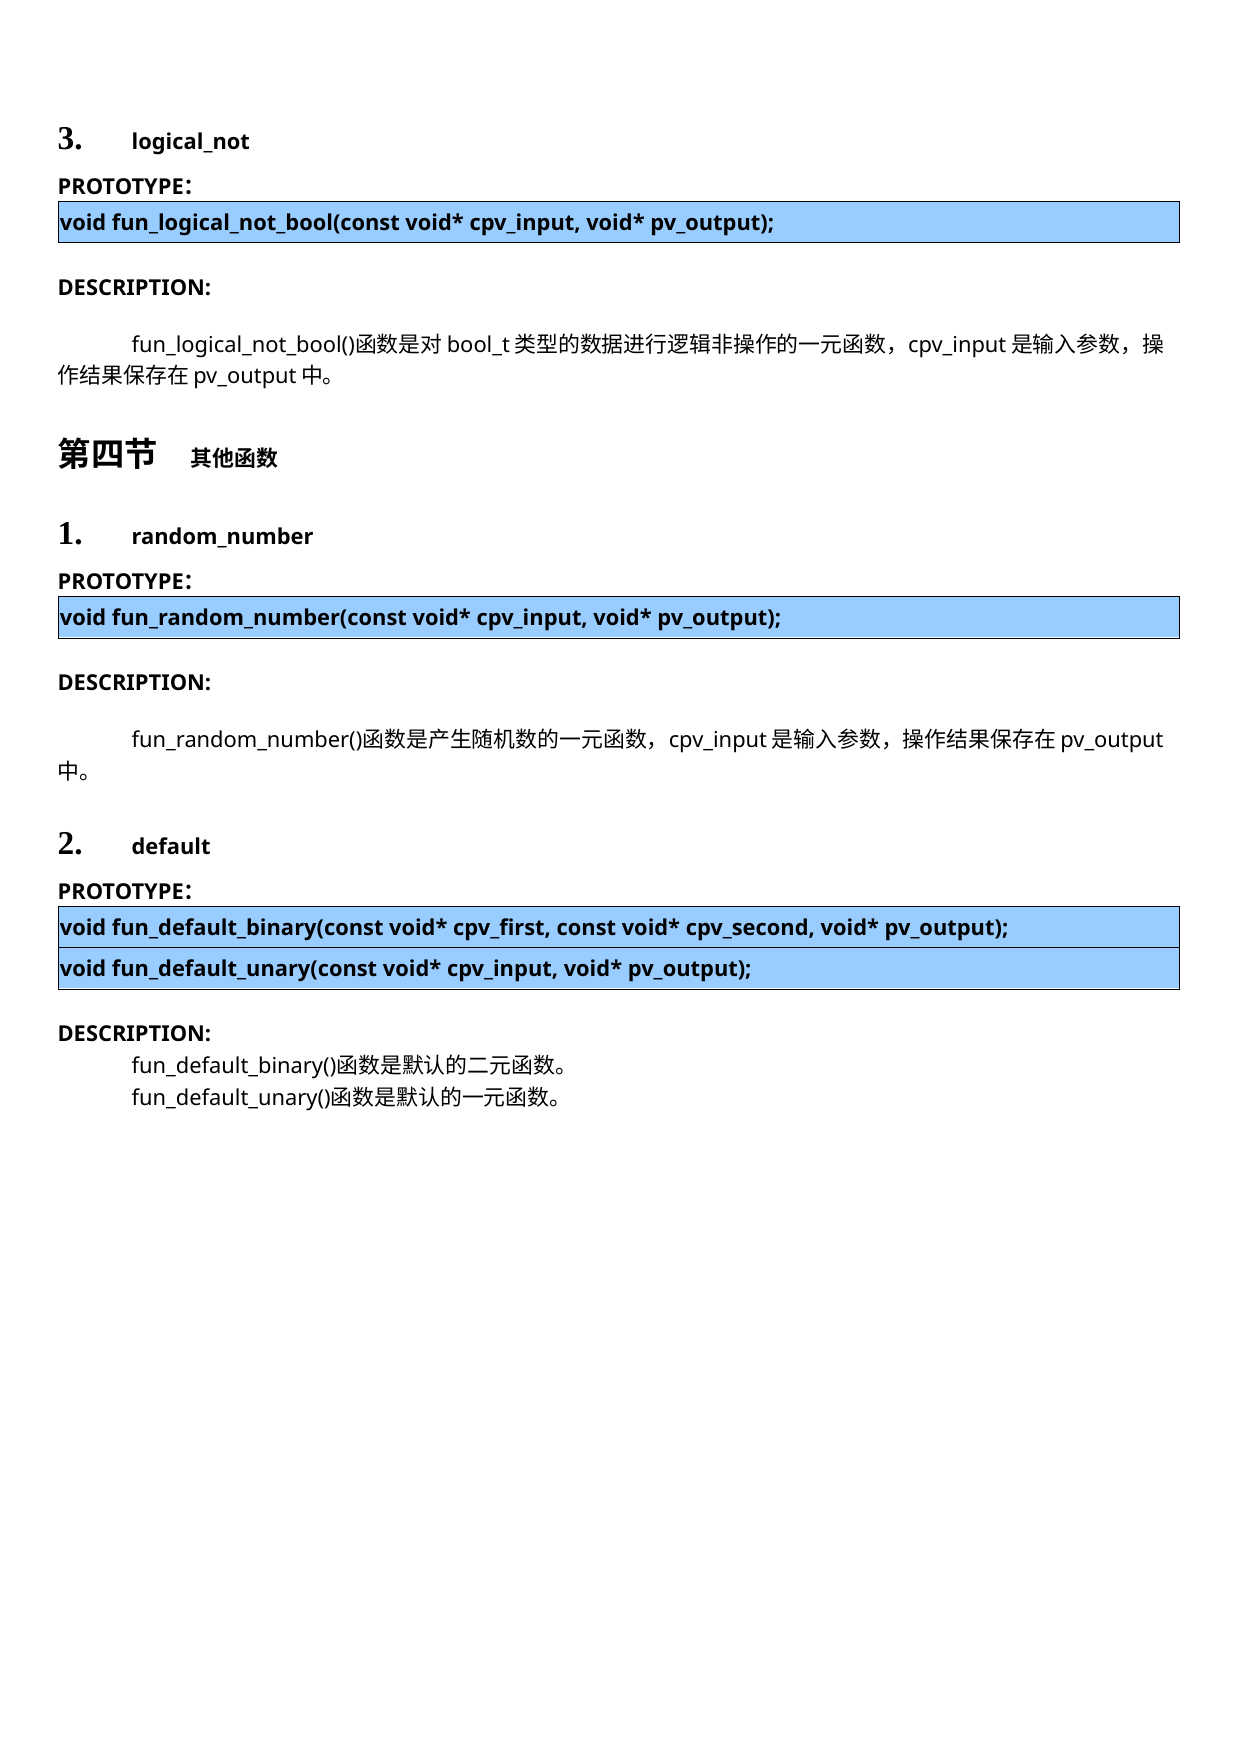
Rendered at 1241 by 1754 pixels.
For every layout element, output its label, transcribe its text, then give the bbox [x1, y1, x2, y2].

table_header void fun_random_number(const void* cpv_input, void* pv_output); [59, 597, 1179, 637]
table_header void fun_logical_not_bool(const void* cpv_input, void* pv_output); [59, 202, 1179, 242]
text PROTOTYPE： [57, 564, 1179, 596]
subtitle 其他函数 [57, 428, 1179, 476]
text DESCRIPTION: [57, 272, 1179, 302]
text fun_logical_not_bool()函数是对bool_t类型的数据进行逻辑非操作的一元函数，cpv_input是输入参数，操作结果保存在pv_output中。 [57, 327, 1179, 390]
text PROTOTYPE： [57, 874, 1179, 906]
subtitle random_number [57, 513, 1179, 552]
table_header void fun_default_binary(const void* cpv_first, const void* cpv_second, void* pv_output); [59, 907, 1179, 947]
text fun_default_binary()函数是默认的二元函数。 [57, 1048, 1179, 1080]
subtitle default [57, 823, 1179, 861]
text DESCRIPTION: [57, 667, 1179, 697]
text PROTOTYPE： [57, 169, 1179, 201]
text fun_default_unary()函数是默认的一元函数。 [57, 1080, 1179, 1112]
text DESCRIPTION: [57, 1018, 1179, 1048]
table_cell void fun_default_unary(const void* cpv_input, void* pv_output); [59, 948, 1179, 988]
subtitle logical_not [57, 118, 1179, 156]
text fun_random_number()函数是产生随机数的一元函数，cpv_input是输入参数，操作结果保存在pv_output中。 [57, 722, 1179, 786]
